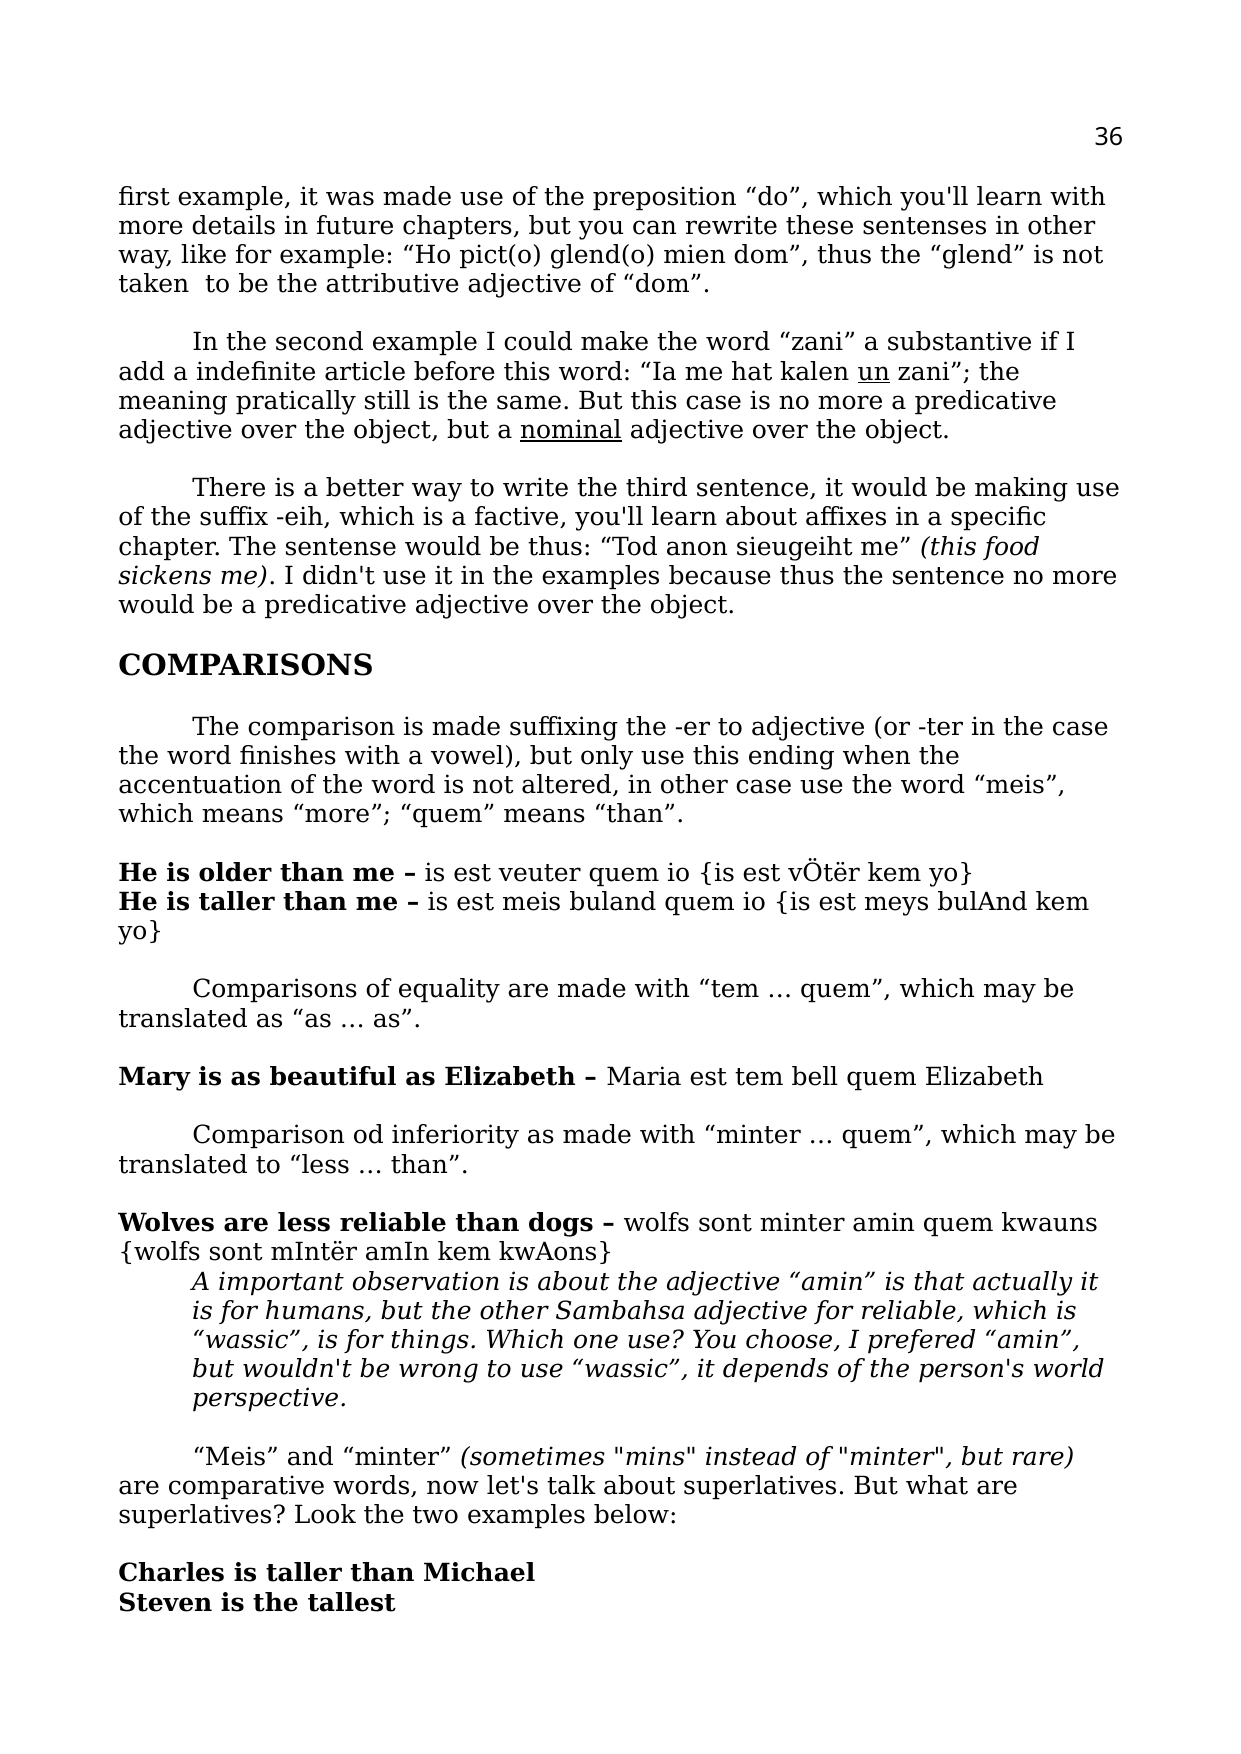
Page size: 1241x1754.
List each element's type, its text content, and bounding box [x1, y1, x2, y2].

text In the second example I could make the word “zani” a substantive if I add a indefinite article before this word: “Ia me hat kalen un zani”; the meaning pratically still is the same. But this case is no more a predicative adjective over the object, but a nominal adjective over the object. [118, 327, 1123, 444]
text Mary is as beautiful as Elizabeth – Maria est tem bell quem Elizabeth [118, 1062, 1123, 1092]
subtitle COMPARISONS [118, 648, 1123, 683]
text Wolves are less reliable than dogs – wolfs sont minter amin quem kwauns {wolfs sont mIntër amIn kem kwAons} [118, 1208, 1123, 1267]
text Charles is taller than Michael [118, 1558, 1123, 1588]
text A important observation is about the adjective “amin” is that actually it is for humans, but the other Sambahsa adjective for reliable, which is “wassic”, is for things. Which one use? You choose, I prefered “amin”, but wouldn't be wrong to use “wassic”, it depends of the person's world perspective. [192, 1267, 1123, 1413]
text “Meis” and “minter” (sometimes "mins" instead of "minter", but rare) are comparative words, now let's talk about superlatives. But what are superlatives? Look the two examples below: [118, 1442, 1123, 1529]
text Steven is the tallest [118, 1588, 1123, 1617]
text He is older than me – is est veuter quem io {is est vÖtër kem yo} [118, 858, 1123, 887]
text There is a better way to write the third sentence, it would be making use of the suffix -eih, which is a factive, you'll learn about affixes in a specific chapter. The sentense would be thus: “Tod anon sieugeiht me” (this food sickens me). I didn't use it in the examples because thus the sentence no more would be a predicative adjective over the object. [118, 473, 1123, 619]
text The comparison is made suffixing the -er to adjective (or -ter in the case the word finishes with a vowel), but only use this ending when the accentuation of the word is not altered, in other case use the word “meis”, which means “more”; “quem” means “than”. [118, 712, 1123, 828]
text He is taller than me – is est meis buland quem io {is est meys bulAnd kem yo} [118, 887, 1123, 946]
text Comparison od inferiority as made with “minter … quem”, which may be translated to “less … than”. [118, 1121, 1123, 1179]
text Comparisons of equality are made with “tem … quem”, which may be translated as “as … as”. [118, 975, 1123, 1033]
text first example, it was made use of the preposition “do”, which you'll learn with more details in future chapters, but you can rewrite these sentenses in other way, like for example: “Ho pict(o) glend(o) mien dom”, thus the “glend” is not taken to be the attributive adjective of “dom”. [118, 182, 1123, 298]
